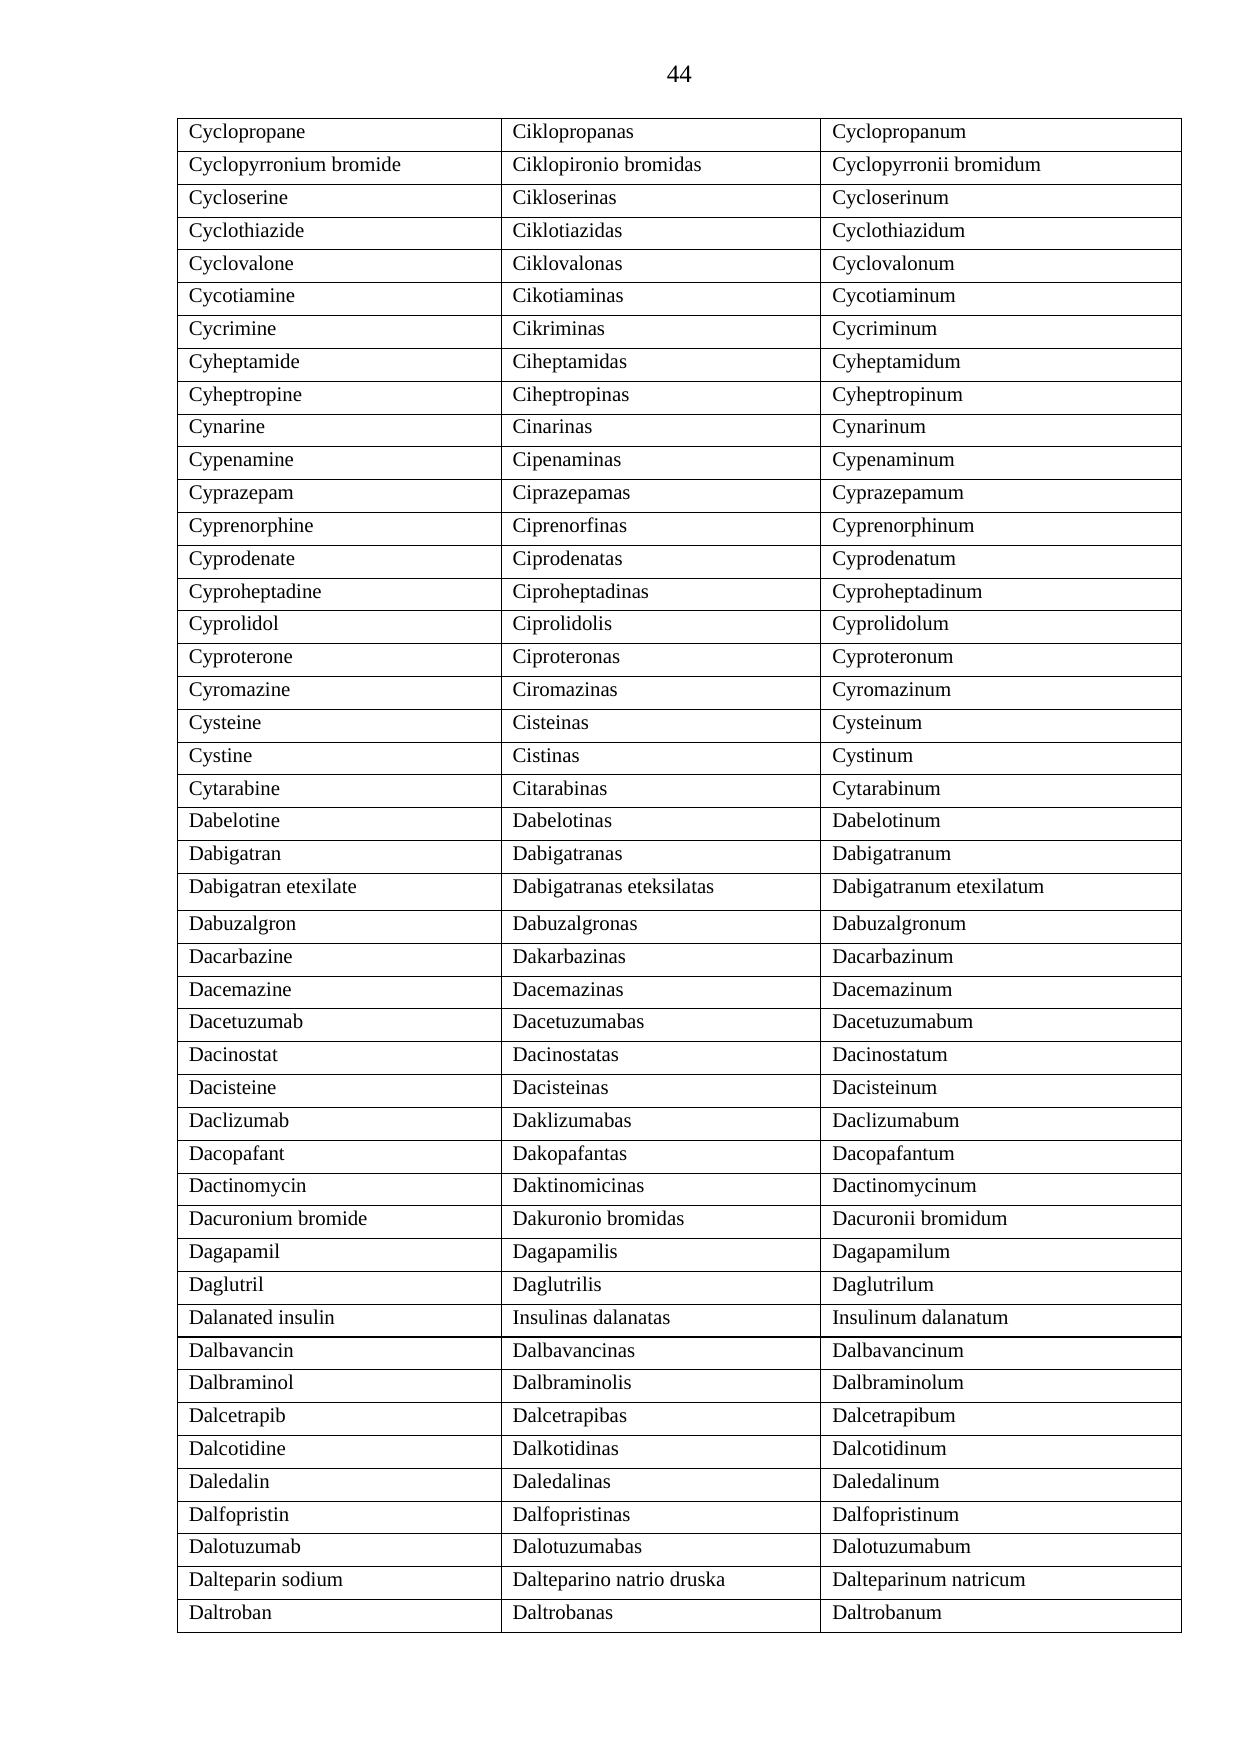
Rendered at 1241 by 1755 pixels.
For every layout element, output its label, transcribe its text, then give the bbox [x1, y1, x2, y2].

table_cell Cyprodenate [178, 546, 501, 577]
table_cell Daltrobanum [821, 1600, 1181, 1632]
table_cell Dabelotinum [821, 808, 1181, 840]
table_cell Cyprazepamum [821, 480, 1181, 512]
table_cell Cyclopropane [178, 119, 501, 151]
table_cell Daclizumab [178, 1108, 501, 1139]
table_cell Ciklotiazidas [502, 218, 820, 249]
table_cell Cyclovalonum [821, 250, 1181, 282]
table_cell Dacemazinas [502, 977, 820, 1008]
table_cell Dactinomycinum [821, 1174, 1181, 1205]
table_cell Daglutrilis [502, 1272, 820, 1304]
table_cell Cyclopropanum [821, 119, 1181, 151]
table_cell Dalotuzumab [178, 1534, 501, 1566]
table_cell Citarabinas [502, 775, 820, 807]
table_cell Dabuzalgron [178, 911, 501, 943]
table_cell Cyprazepam [178, 480, 501, 512]
table_cell Dacemazine [178, 977, 501, 1008]
table_cell Dacopafantum [821, 1141, 1181, 1172]
table_cell Dalteparin sodium [178, 1567, 501, 1599]
table_cell Dabuzalgronas [502, 911, 820, 943]
table_cell Ciheptamidas [502, 349, 820, 381]
table_cell Cycotiaminum [821, 283, 1181, 315]
table_cell Dagapamilis [502, 1239, 820, 1271]
table_cell Dalbraminolis [502, 1370, 820, 1402]
table_cell Dalcotidine [178, 1436, 501, 1468]
table_cell Ciprodenatas [502, 546, 820, 577]
table_cell Dalcetrapib [178, 1403, 501, 1435]
table_cell Dalbraminolum [821, 1370, 1181, 1402]
table_cell Dalteparinum natricum [821, 1567, 1181, 1599]
table_cell Dalotuzumabum [821, 1534, 1181, 1566]
table_cell Daglutril [178, 1272, 501, 1304]
table_cell Ciproheptadinas [502, 579, 820, 610]
table_cell Daledalin [178, 1469, 501, 1501]
table_cell Dakuronio bromidas [502, 1206, 820, 1238]
table_cell Cyclovalone [178, 250, 501, 282]
table_cell Cyprenorphine [178, 513, 501, 545]
table_cell Dacisteinum [821, 1075, 1181, 1107]
table_cell Dalfopristinas [502, 1502, 820, 1533]
table_cell Dactinomycin [178, 1174, 501, 1205]
table_cell Cyclothiazidum [821, 218, 1181, 249]
table_cell Dalotuzumabas [502, 1534, 820, 1566]
table_cell Ciklopironio bromidas [502, 152, 820, 184]
table_cell Dacarbazinum [821, 944, 1181, 976]
table_cell Cikloserinas [502, 185, 820, 217]
table_cell Ciprenorfinas [502, 513, 820, 545]
table_cell Cytarabine [178, 775, 501, 807]
table_cell Cypenaminum [821, 447, 1181, 479]
table_cell Dabelotine [178, 808, 501, 840]
table_cell Ciklopropanas [502, 119, 820, 151]
table_cell Daklizumabas [502, 1108, 820, 1139]
table_cell Dalcetrapibas [502, 1403, 820, 1435]
table_cell Cyproteronum [821, 644, 1181, 676]
table_cell Ciprazepamas [502, 480, 820, 512]
table_cell Dabelotinas [502, 808, 820, 840]
table_cell Daktinomicinas [502, 1174, 820, 1205]
table_cell Dalanated insulin [178, 1305, 501, 1336]
table_cell Dabigatran etexilate [178, 874, 501, 910]
table_cell Insulinas dalanatas [502, 1305, 820, 1336]
table_cell Cyheptropinum [821, 382, 1181, 413]
table_cell Cycriminum [821, 316, 1181, 348]
table_cell Cynarinum [821, 415, 1181, 446]
table_cell Cyprolidol [178, 611, 501, 643]
table_cell Dalcetrapibum [821, 1403, 1181, 1435]
table_cell Dagapamil [178, 1239, 501, 1271]
table_cell Cyheptropine [178, 382, 501, 413]
table_cell Cikotiaminas [502, 283, 820, 315]
table_cell Cyheptamidum [821, 349, 1181, 381]
table_cell Daledalinas [502, 1469, 820, 1501]
table_cell Daledalinum [821, 1469, 1181, 1501]
table_cell Cisteinas [502, 710, 820, 742]
table_cell Cyromazinum [821, 677, 1181, 709]
table_cell Dalbavancinas [502, 1338, 820, 1369]
table_cell Dacarbazine [178, 944, 501, 976]
table_cell Cyprolidolum [821, 611, 1181, 643]
table_cell Daltrobanas [502, 1600, 820, 1632]
table_cell Dacinostatas [502, 1042, 820, 1074]
table_cell Dacuronium bromide [178, 1206, 501, 1238]
table_cell Dalbavancinum [821, 1338, 1181, 1369]
table_cell Dagapamilum [821, 1239, 1181, 1271]
table_cell Cystinum [821, 743, 1181, 774]
table_cell Cyclothiazide [178, 218, 501, 249]
table_cell Dacisteine [178, 1075, 501, 1107]
table_cell Dacemazinum [821, 977, 1181, 1008]
table_cell Dabigatranas [502, 841, 820, 873]
table_cell Insulinum dalanatum [821, 1305, 1181, 1336]
table_cell Dabuzalgronum [821, 911, 1181, 943]
table_cell Cycloserinum [821, 185, 1181, 217]
table_cell Ciheptropinas [502, 382, 820, 413]
table_cell Cipenaminas [502, 447, 820, 479]
table_cell Cycotiamine [178, 283, 501, 315]
table_cell Cistinas [502, 743, 820, 774]
table_cell Dabigatranas eteksilatas [502, 874, 820, 910]
table_cell Cyproterone [178, 644, 501, 676]
table_cell Cytarabinum [821, 775, 1181, 807]
table_cell Dalbraminol [178, 1370, 501, 1402]
table_cell Dacopafant [178, 1141, 501, 1172]
table_cell Ciklovalonas [502, 250, 820, 282]
table_cell Cyproheptadinum [821, 579, 1181, 610]
table_cell Cinarinas [502, 415, 820, 446]
table_cell Dalfopristinum [821, 1502, 1181, 1533]
table_cell Dalkotidinas [502, 1436, 820, 1468]
table_cell Dacetuzumabum [821, 1009, 1181, 1041]
table_cell Cycrimine [178, 316, 501, 348]
table_cell Cystine [178, 743, 501, 774]
table_cell Dalbavancin [178, 1338, 501, 1369]
table_cell Dalteparino natrio druska [502, 1567, 820, 1599]
table_cell Dacetuzumabas [502, 1009, 820, 1041]
table_cell Cyprenorphinum [821, 513, 1181, 545]
table_cell Dacisteinas [502, 1075, 820, 1107]
table_cell Cyclopyrronii bromidum [821, 152, 1181, 184]
table_cell Ciromazinas [502, 677, 820, 709]
table_cell Cyproheptadine [178, 579, 501, 610]
table_cell Dabigatranum [821, 841, 1181, 873]
table_cell Ciproteronas [502, 644, 820, 676]
table_cell Dakopafantas [502, 1141, 820, 1172]
table_cell Cynarine [178, 415, 501, 446]
table_cell Dakarbazinas [502, 944, 820, 976]
table_cell Dacuronii bromidum [821, 1206, 1181, 1238]
table_cell Cyprodenatum [821, 546, 1181, 577]
table_cell Daltroban [178, 1600, 501, 1632]
table_cell Dalcotidinum [821, 1436, 1181, 1468]
table_cell Dalfopristin [178, 1502, 501, 1533]
table_cell Cysteine [178, 710, 501, 742]
table_cell Dacetuzumab [178, 1009, 501, 1041]
table_cell Dacinostat [178, 1042, 501, 1074]
table_cell Ciprolidolis [502, 611, 820, 643]
table_cell Cyheptamide [178, 349, 501, 381]
table_cell Cysteinum [821, 710, 1181, 742]
table_cell Daclizumabum [821, 1108, 1181, 1139]
table_cell Cyclopyrronium bromide [178, 152, 501, 184]
table_cell Dacinostatum [821, 1042, 1181, 1074]
table_cell Cyromazine [178, 677, 501, 709]
table_cell Dabigatran [178, 841, 501, 873]
table_cell Cikriminas [502, 316, 820, 348]
table_cell Daglutrilum [821, 1272, 1181, 1304]
table_cell Cycloserine [178, 185, 501, 217]
table_cell Dabigatranum etexilatum [821, 874, 1181, 910]
table_cell Cypenamine [178, 447, 501, 479]
